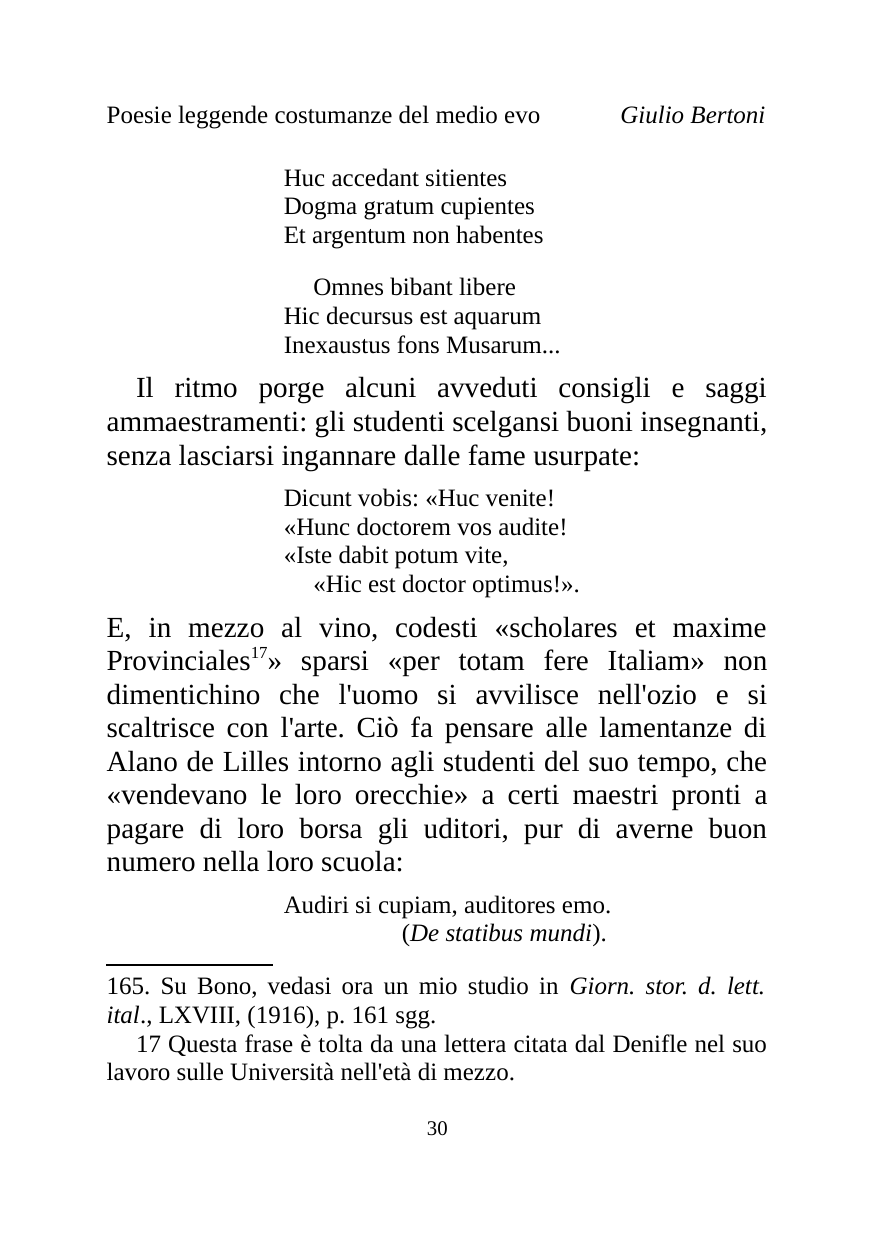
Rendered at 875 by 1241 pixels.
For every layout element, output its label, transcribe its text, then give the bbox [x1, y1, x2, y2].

text Il ritmo porge alcuni avveduti consigli e saggi ammaestramenti: gli studenti scelgansi buoni insegnanti, senza lasciarsi ingannare dalle fame usurpate: [106, 371, 768, 471]
text Questa frase è tolta da una lettera citata dal Denifle nel suo lavoro sulle Università nell'età di mezzo. [106, 1029, 768, 1086]
text (De statibus mundi). [283, 918, 768, 947]
text Huc accedant sitientes Dogma gratum cupientes Et argentum non habentes [283, 163, 768, 249]
text 165. Su Bono, vedasi ora un mio studio in Giorn. stor. d. lett. ital., LXVIII, (1916), p. 161 sgg. [106, 971, 768, 1029]
text E, in mezzo al vino, codesti «scholares et maxime Provinciales» sparsi «per totam fere Italiam» non dimentichino che l'uomo si avvilisce nell'ozio e si scaltrisce con l'arte. Ciò fa pensare alle lamentanze di Alano de Lilles intorno agli studenti del suo tempo, che «vendevano le loro orecchie» a certi maestri pronti a pagare di loro borsa gli uditori, pur di averne buon numero nella loro scuola: [106, 610, 768, 878]
text Omnes bibant libere Hic decursus est aquarum Inexaustus fons Musarum... [283, 272, 768, 359]
text «Hic est doctor optimus!». [165, 569, 768, 598]
text Dicunt vobis: «Huc venite! «Hunc doctorem vos audite! «Iste dabit potum vite, [283, 483, 768, 569]
text Audiri si cupiam, auditores emo. [283, 890, 768, 918]
